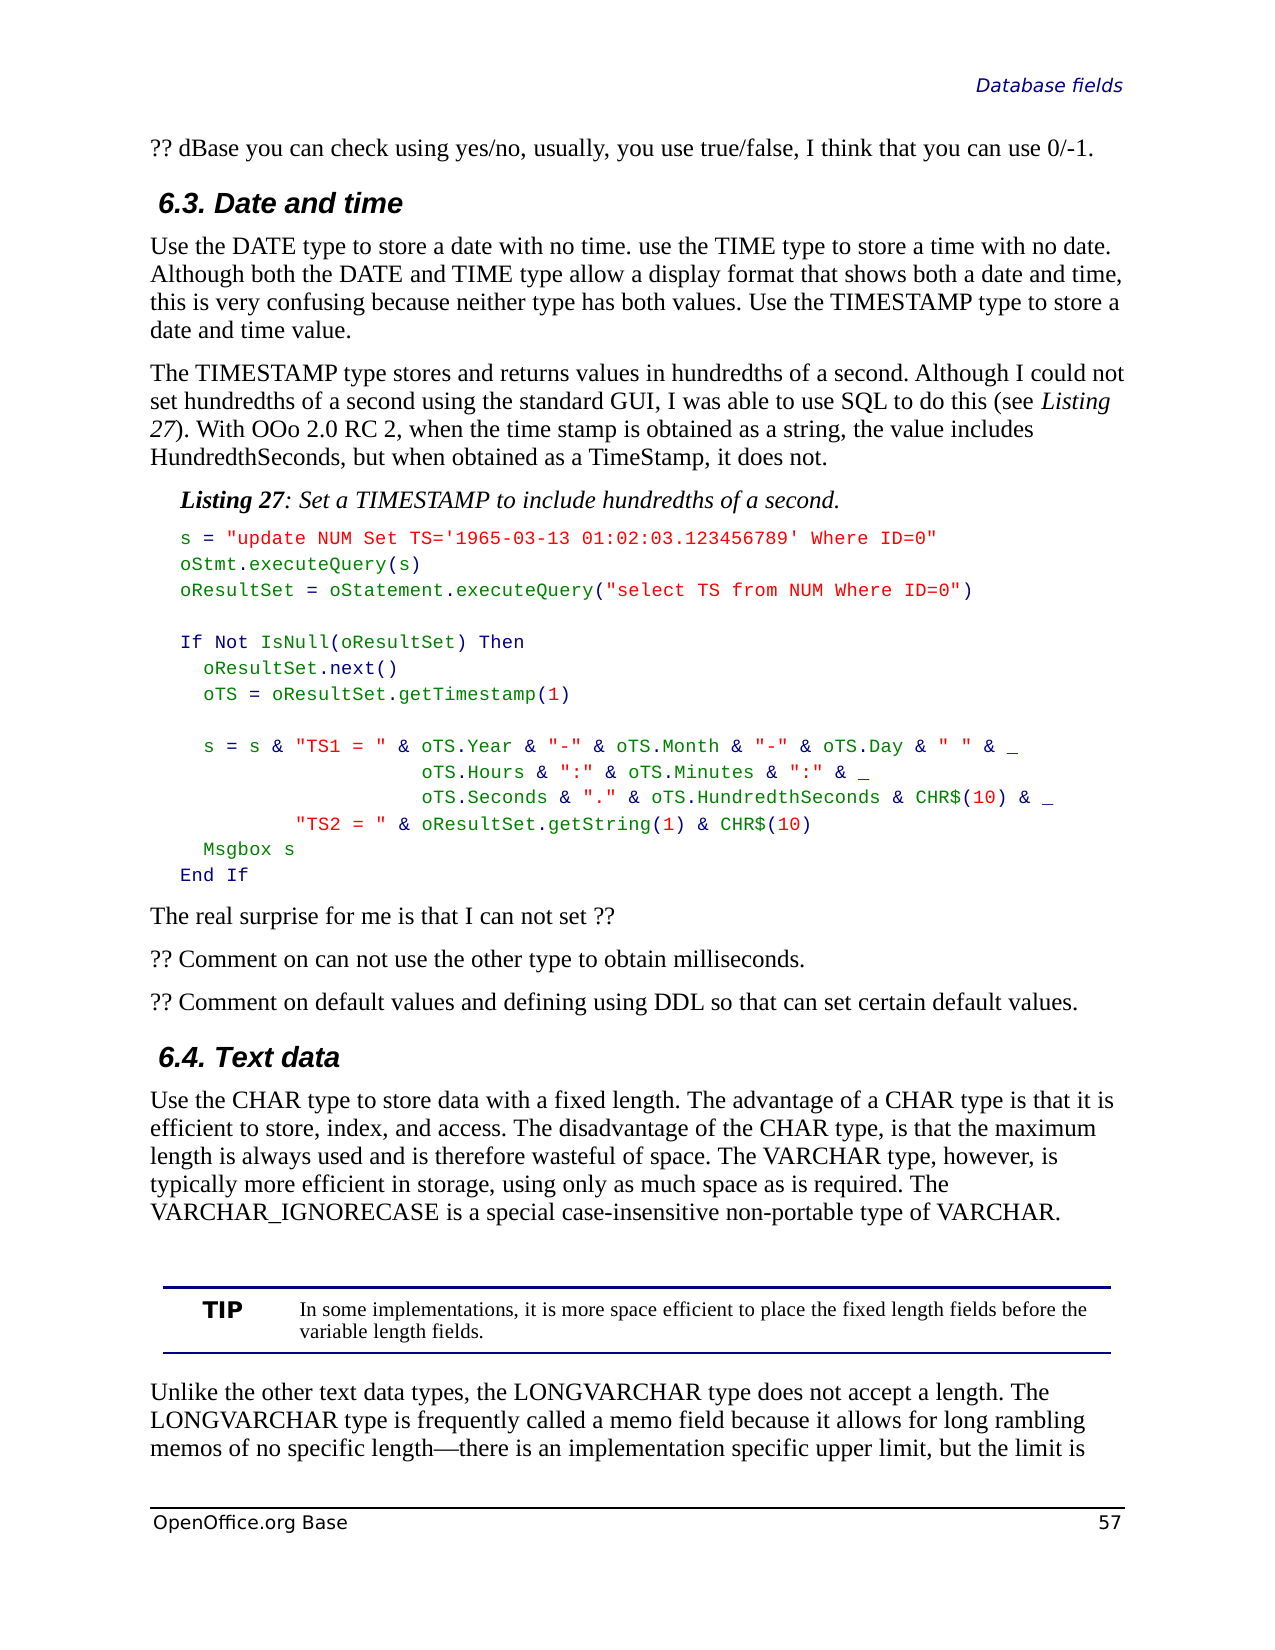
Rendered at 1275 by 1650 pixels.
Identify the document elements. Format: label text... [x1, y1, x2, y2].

text The real surprise for me is that I can not set ?? [150, 902, 1125, 930]
text Msgbox s [180, 840, 1125, 861]
subtitle Text data [150, 1041, 1125, 1073]
text Unlike the other text data types, the LONGVARCHAR type does not accept a length. The LONGVARCHAR type is frequently called a memo field because it allows for long rambling memos of no specific length—there is an implementation specific upper limit, but the limit is [150, 1378, 1125, 1462]
text ?? dBase you can check using yes/no, usually, you use true/false, I think that you can use 0/-1. [150, 134, 1125, 162]
text oTS.Hours & ":" & oTS.Minutes & ":" & _ [180, 762, 1125, 783]
text "TS2 = " & oResultSet.getString(1) & CHR$(10) [180, 814, 1125, 835]
table_header In some implementations, it is more space efficient to place the fixed length fields before the variable length fields. [283, 1289, 1111, 1352]
subtitle Date and time [150, 187, 1125, 219]
text oResultSet.next() [180, 658, 1125, 680]
text s = s & "TS1 = " & oTS.Year & "-" & oTS.Month & "-" & oTS.Day & " " & _ [180, 736, 1125, 757]
text oStmt.executeQuery(s) [180, 554, 1125, 576]
list Listing 27: Set a TIMESTAMP to include hundredths of a second. [180, 486, 1125, 514]
text ?? Comment on can not use the other type to obtain milliseconds. [150, 945, 1125, 973]
text ?? Comment on default values and defining using DDL so that can set certain default values. [150, 988, 1125, 1016]
text Use the DATE type to store a date with no time. use the TIME type to store a time with no date. Although both the DATE and TIME type allow a display format that shows both a date and time, this is very confusing because neither type has both values. Use the TIMESTAMP type to store a date and time value. [150, 232, 1125, 344]
table_header TIP [163, 1289, 283, 1352]
text oTS.Seconds & "." & oTS.HundredthSeconds & CHR$(10) & _ [180, 788, 1125, 809]
text Use the CHAR type to store data with a fixed length. The advantage of a CHAR type is that it is efficient to store, index, and access. The disadvantage of the CHAR type, is that the maximum length is always used and is therefore wasteful of space. The VARCHAR type, however, is typically more efficient in storage, using only as much space as is required. The VARCHAR_IGNORECASE is a special case-insensitive non-portable type of VARCHAR. [150, 1086, 1125, 1226]
text End If [180, 866, 1125, 887]
text The TIMESTAMP type stores and returns values in hundredths of a second. Although I could not set hundredths of a second using the standard GUI, I was able to use SQL to do this (see Listing 27). With OOo 2.0 RC 2, when the time stamp is obtained as a string, the value includes HundredthSeconds, but when obtained as a TimeStamp, it does not. [150, 359, 1125, 471]
text If Not IsNull(oResultSet) Then [180, 632, 1125, 654]
text s = "update NUM Set TS='1965-03-13 01:02:03.123456789' Where ID=0" [180, 528, 1125, 550]
text oResultSet = oStatement.executeQuery("select TS from NUM Where ID=0") [180, 580, 1125, 602]
text oTS = oResultSet.getTimestamp(1) [180, 684, 1125, 706]
